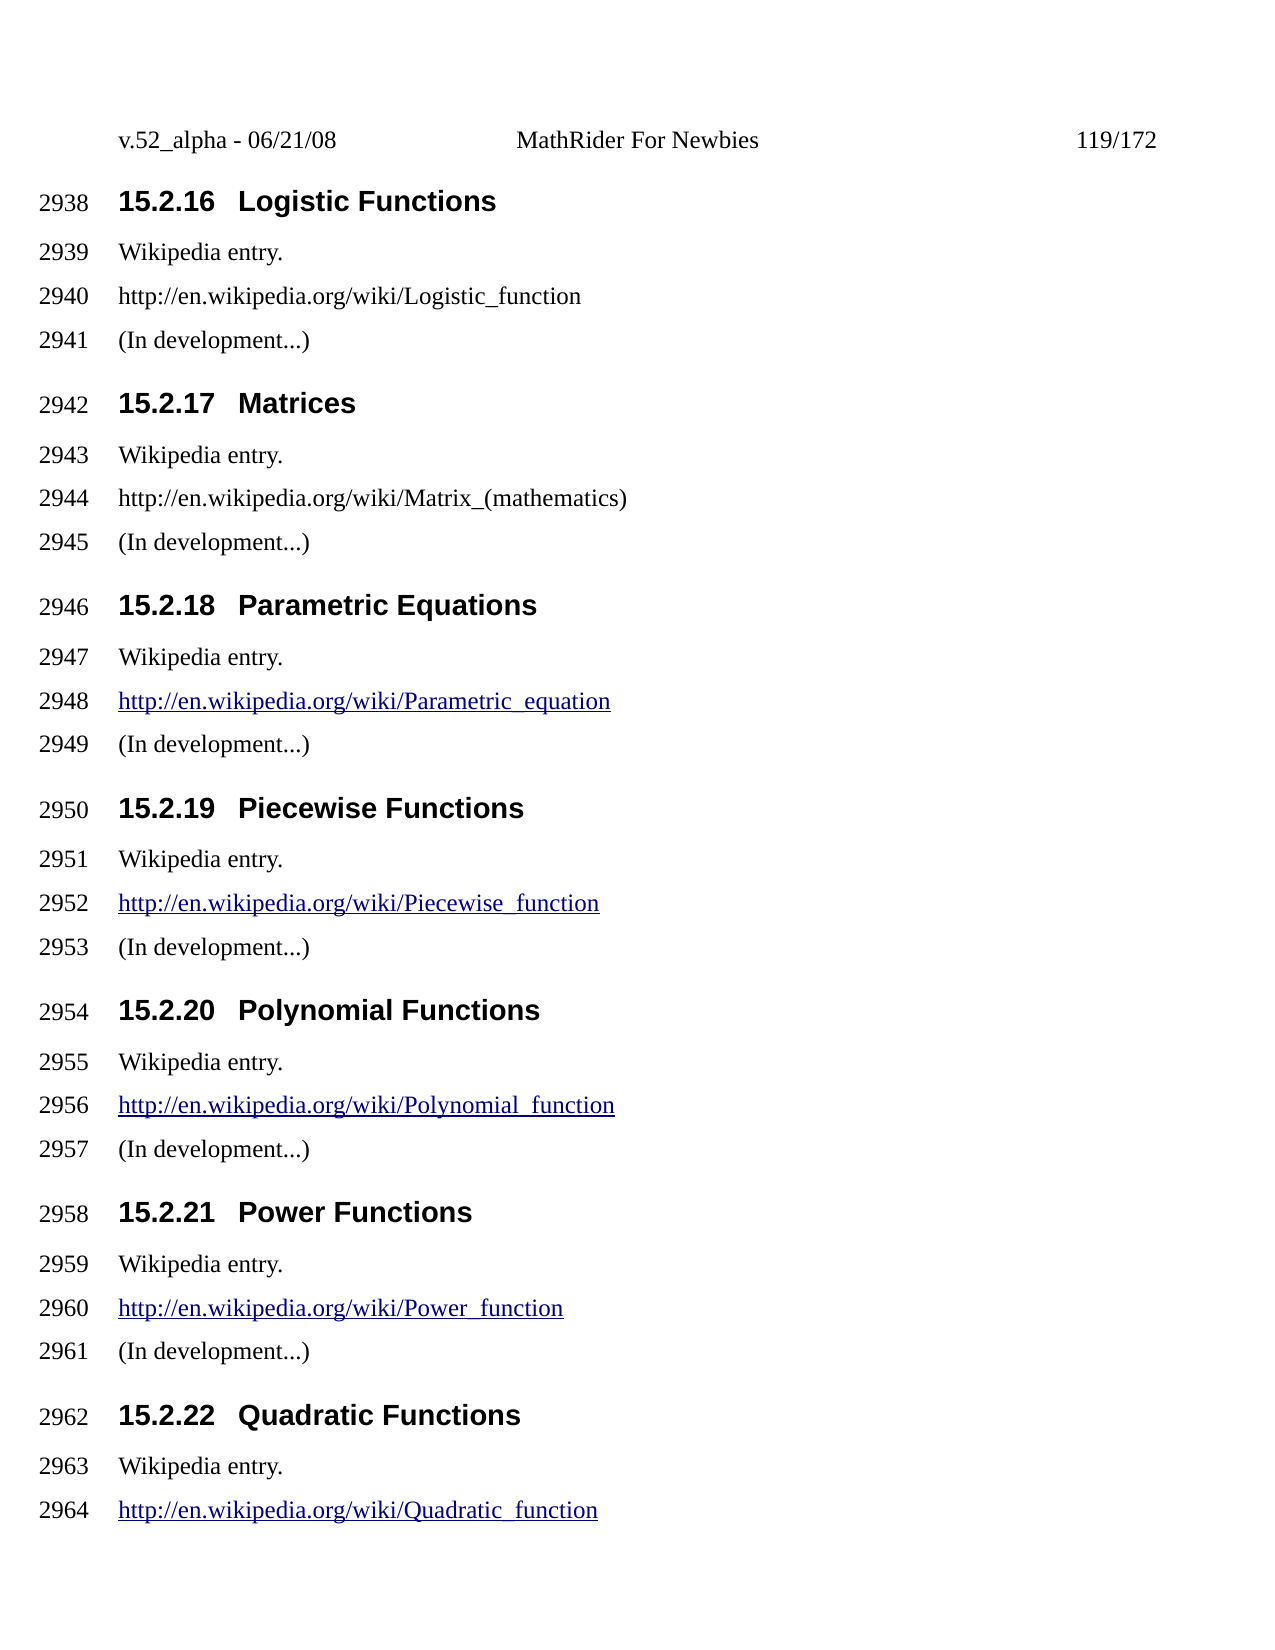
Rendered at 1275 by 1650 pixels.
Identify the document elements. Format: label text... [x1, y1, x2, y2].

text (In development...) [118, 1134, 1157, 1163]
text Wikipedia entry. [118, 237, 1157, 266]
text (In development...) [118, 729, 1157, 758]
text http://en.wikipedia.org/wiki/Logistic_function [118, 281, 1157, 310]
text Wikipedia entry. [118, 1451, 1157, 1480]
text Wikipedia entry. [118, 844, 1157, 873]
text Wikipedia entry. [118, 440, 1157, 468]
text (In development...) [118, 1336, 1157, 1365]
subtitle Piecewise Functions [118, 791, 1157, 824]
text http://en.wikipedia.org/wiki/Matrix_(mathematics) [118, 483, 1157, 512]
subtitle Parametric Equations [118, 588, 1157, 622]
text http://en.wikipedia.org/wiki/Power_function [118, 1293, 1157, 1321]
text Wikipedia entry. [118, 1047, 1157, 1075]
text (In development...) [118, 527, 1157, 556]
subtitle Power Functions [118, 1195, 1157, 1229]
text http://en.wikipedia.org/wiki/Quadratic_function [118, 1495, 1157, 1524]
text http://en.wikipedia.org/wiki/Polynomial_function [118, 1090, 1157, 1119]
subtitle Matrices [118, 386, 1157, 420]
subtitle Polynomial Functions [118, 993, 1157, 1027]
text (In development...) [118, 932, 1157, 961]
text (In development...) [118, 325, 1157, 354]
text Wikipedia entry. [118, 642, 1157, 671]
text http://en.wikipedia.org/wiki/Piecewise_function [118, 888, 1157, 917]
text Wikipedia entry. [118, 1249, 1157, 1278]
text http://en.wikipedia.org/wiki/Parametric_equation [118, 686, 1157, 714]
subtitle Quadratic Functions [118, 1398, 1157, 1431]
subtitle Logistic Functions [118, 184, 1157, 217]
